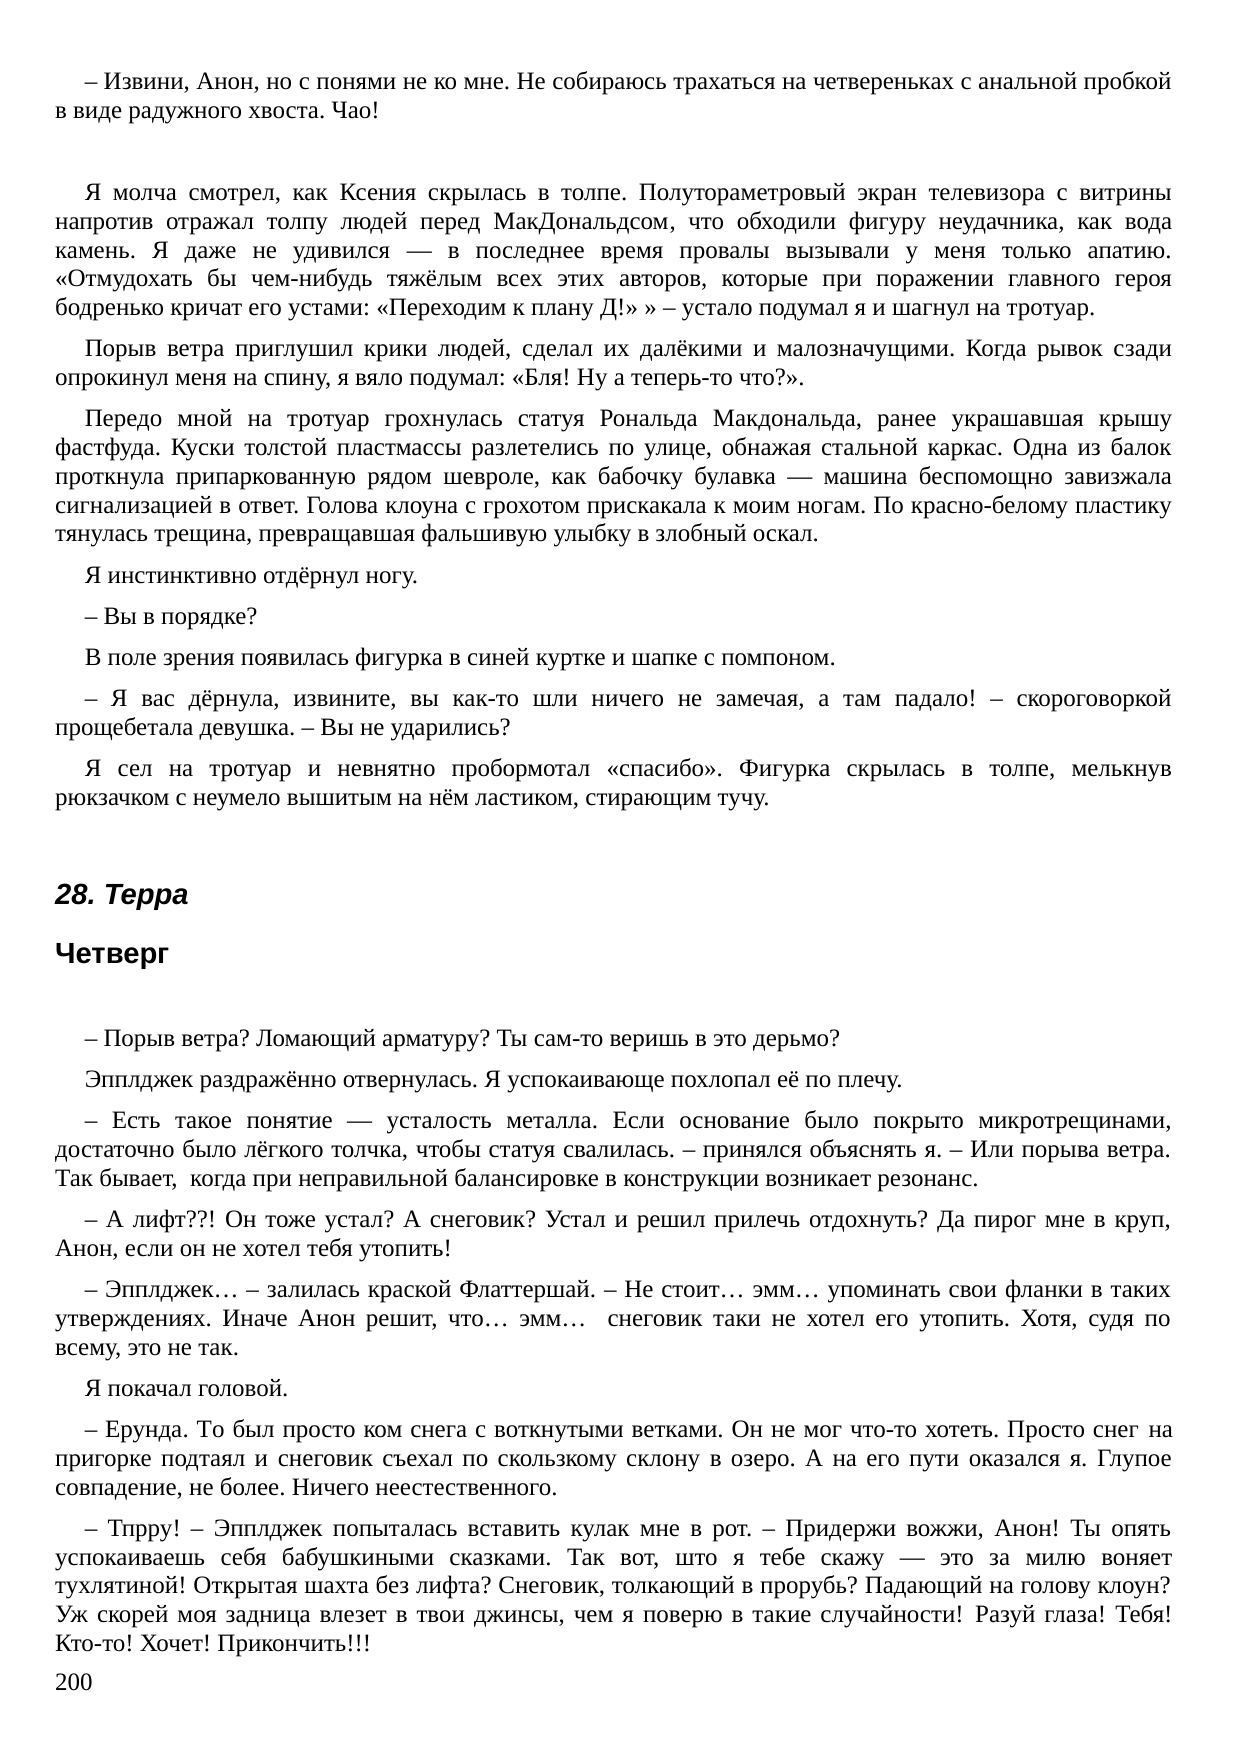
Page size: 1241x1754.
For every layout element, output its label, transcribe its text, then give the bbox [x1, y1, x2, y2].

text Эпплджек раздражённо отвернулась. Я успокаивающе похлопал её по плечу. [55, 1064, 1173, 1093]
text Передо мной на тротуар грохнулась статуя Рональда Макдональда, ранее украшавшая крышу фастфуда. Куски толстой пластмассы разлетелись по улице, обнажая стальной каркас. Одна из балок проткнула припаркованную рядом шевроле, как бабочку булавка — машина беспомощно завизжала сигнализацией в ответ. Голова клоуна с грохотом прискакала к моим ногам. По красно-белому пластику тянулась трещина, превращавшая фальшивую улыбку в злобный оскал. [55, 403, 1173, 547]
text В поле зрения появилась фигурка в синей куртке и шапке с помпоном. [55, 642, 1173, 671]
text – Порыв ветра? Ломающий арматуру? Ты сам-то веришь в это дерьмо? [55, 1023, 1173, 1052]
subtitle Четверг [55, 936, 1173, 969]
text Я молча смотрел, как Ксения скрылась в толпе. Полутораметровый экран телевизора с витрины напротив отражал толпу людей перед МакДональдсом, что обходили фигуру неудачника, как вода камень. Я даже не удивился — в последнее время провалы вызывали у меня только апатию. «Отмудохать бы чем-нибудь тяжёлым всех этих авторов, которые при поражении главного героя бодренько кричат его устами: «Переходим к плану Д!» » – устало подумал я и шагнул на тротуар. [55, 177, 1173, 321]
text – Есть такое понятие — усталость металла. Если основание было покрыто микротрещинами, достаточно было лёгкого толчка, чтобы статуя свалилась. – принялся объяснять я. – Или порыва ветра. Так бывает, когда при неправильной балансировке в конструкции возникает резонанс. [55, 1106, 1173, 1192]
text Я покачал головой. [55, 1373, 1173, 1402]
text Я инстинктивно отдёрнул ногу. [55, 560, 1173, 588]
text Я сел на тротуар и невнятно пробормотал «спасибо». Фигурка скрылась в толпе, мелькнув рюкзачком с неумело вышитым на нём ластиком, стирающим тучу. [55, 753, 1173, 811]
text – Извини, Анон, но с понями не ко мне. Не собираюсь трахаться на четвереньках с анальной пробкой в виде радужного хвоста. Чао! [55, 66, 1173, 123]
subtitle 28. Терра [55, 877, 1173, 911]
text – Ерунда. То был просто ком снега с воткнутыми ветками. Он не мог что-то хотеть. Просто снег на пригорке подтаял и снеговик съехал по скользкому склону в озеро. А на его пути оказался я. Глупое совпадение, не более. Ничего неестественного. [55, 1414, 1173, 1501]
text – А лифт??! Он тоже устал? А снеговик? Устал и решил прилечь отдохнуть? Да пирог мне в круп, Анон, если он не хотел тебя утопить! [55, 1204, 1173, 1262]
text Порыв ветра приглушил крики людей, сделал их далёкими и малозначущими. Когда рывок сзади опрокинул меня на спину, я вяло подумал: «Бля! Ну а теперь-то что?». [55, 333, 1173, 391]
text – Вы в порядке? [55, 601, 1173, 630]
text – Я вас дёрнула, извините, вы как-то шли ничего не замечая, а там падало! – скороговоркой прощебетала девушка. – Вы не ударились? [55, 683, 1173, 741]
text – Эпплджек… – залилась краской Флаттершай. – Не стоит… эмм… упоминать свои фланки в таких утверждениях. Иначе Анон решит, что… эмм… снеговик таки не хотел его утопить. Хотя, судя по всему, это не так. [55, 1274, 1173, 1361]
text – Тпрру! – Эпплджек попыталась вставить кулак мне в рот. – Придержи вожжи, Анон! Ты опять успокаиваешь себя бабушкиными сказками. Так вот, што я тебе скажу — это за милю воняет тухлятиной! Открытая шахта без лифта? Снеговик, толкающий в прорубь? Падающий на голову клоун? Уж скорей моя задница влезет в твои джинсы, чем я поверю в такие случайности! Разуй глаза! Тебя! Кто-то! Хочет! Прикончить!!! [55, 1513, 1173, 1657]
